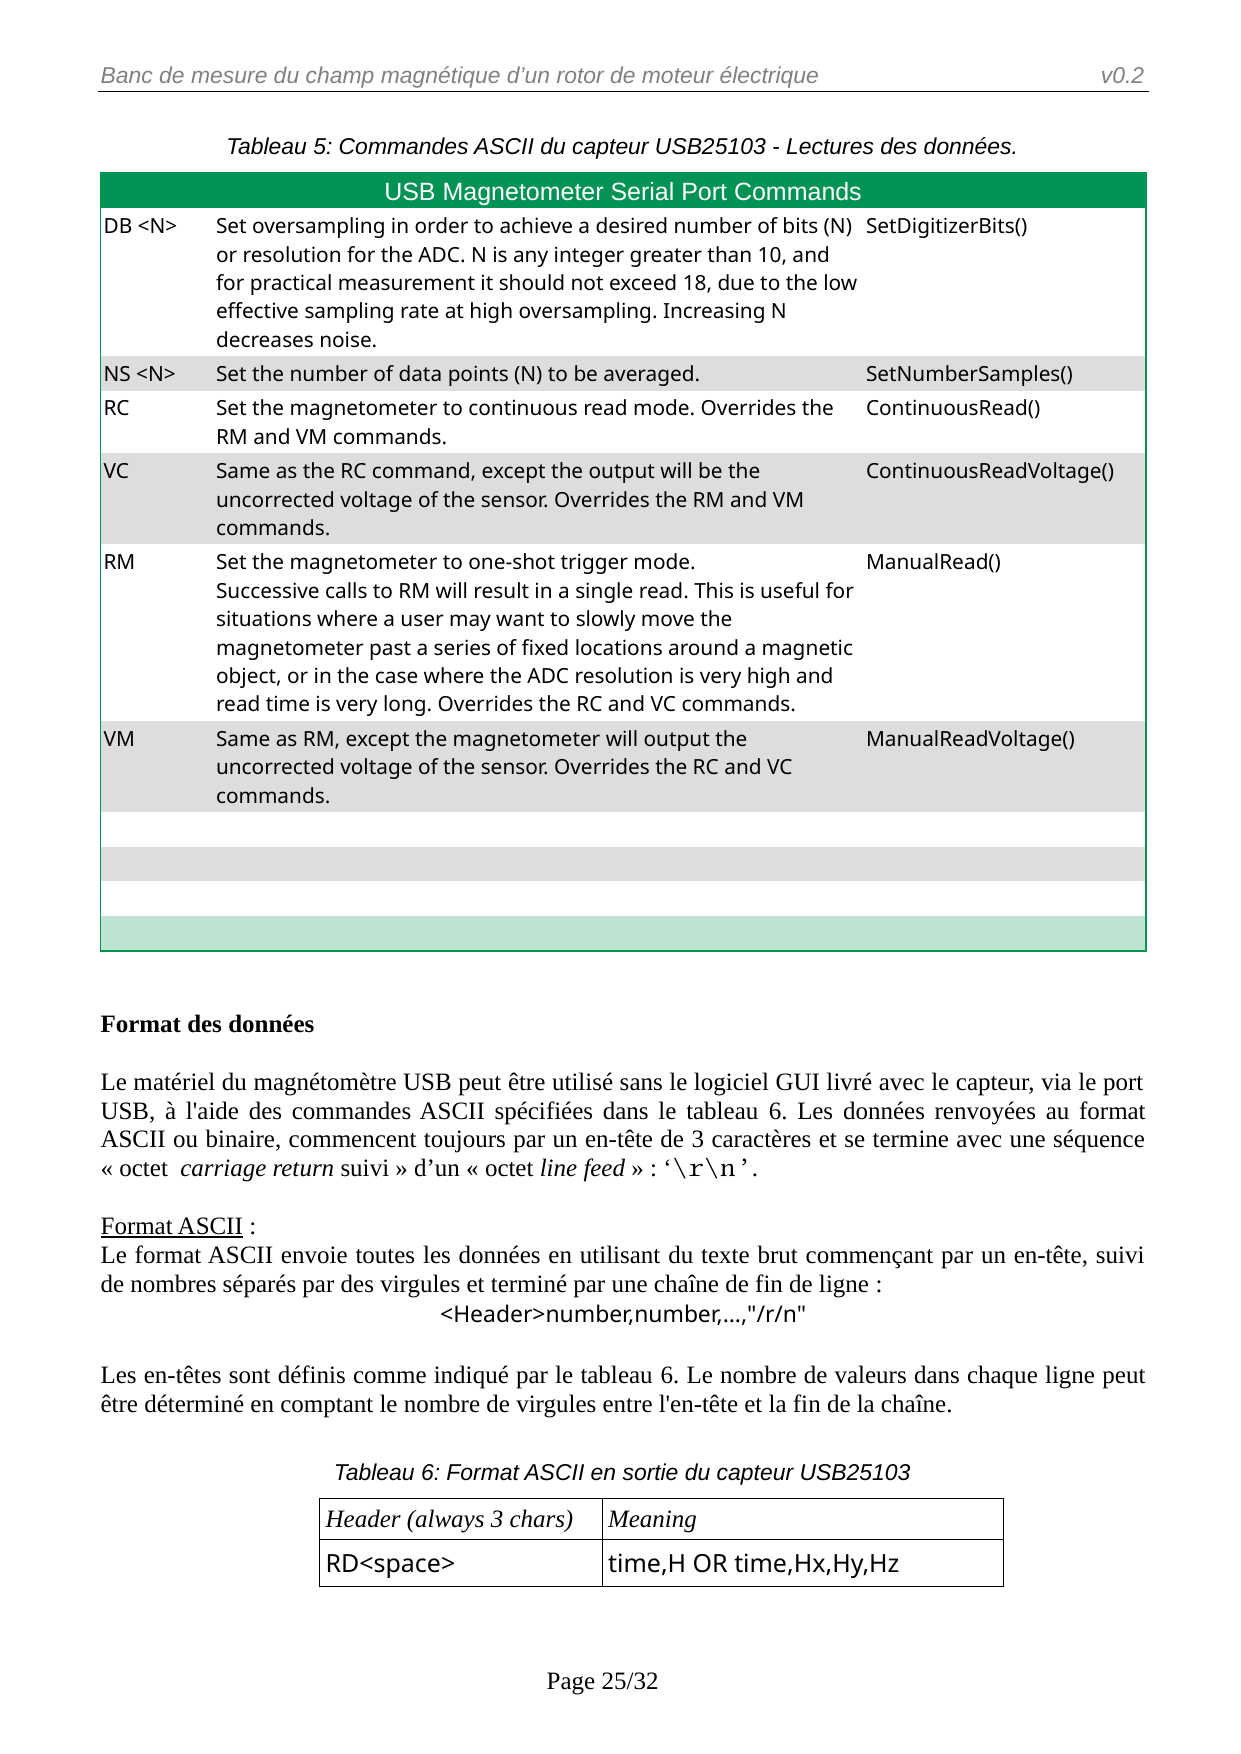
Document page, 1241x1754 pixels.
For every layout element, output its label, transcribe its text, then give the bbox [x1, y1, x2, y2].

table_cell NS <N> [101, 356, 213, 391]
table_cell [863, 847, 1145, 881]
table_cell Same as RM, except the magnetometer will output the uncorrected voltage of the sensor. Overrides the RC and VC commands. [213, 721, 863, 812]
table_cell [213, 847, 863, 881]
table_cell [101, 847, 213, 881]
table_cell VM [101, 721, 213, 812]
table_cell [101, 812, 213, 847]
table_cell ContinuousRead() [863, 391, 1145, 453]
text Format ASCII : [100, 1211, 1146, 1240]
table_cell time,H OR time,Hx,Hy,Hz [603, 1540, 1003, 1586]
text Tableau 6: Format ASCII en sortie du capteur USB25103 [100, 1459, 1146, 1485]
table_cell SetNumberSamples() [863, 356, 1145, 391]
table_cell Set the magnetometer to one-shot trigger mode. Successive calls to RM will result in a single read. This is useful for situations where a user may want to slowly move the magnetometer past a series of fixed locations around a magnetic object, or in the case where the ADC resolution is very high and read time is very long. Overrides the RC and VC commands. [213, 545, 863, 721]
table_cell [101, 881, 213, 916]
table_cell ContinuousReadVoltage() [863, 453, 1145, 544]
table_cell SetDigitizerBits() [863, 208, 1145, 356]
table_cell Set oversampling in order to achieve a desired number of bits (N) or resolution for the ADC. N is any integer greater than 10, and for practical measurement it should not exceed 18, due to the low effective sampling rate at high oversampling. Increasing N decreases noise. [213, 208, 863, 356]
table_header Header (always 3 chars) [320, 1499, 602, 1539]
table_cell ManualRead() [863, 545, 1145, 721]
table_cell [863, 916, 1145, 950]
text <Header>number,number,…,"/r/n" [100, 1298, 1146, 1360]
table_cell [213, 812, 863, 847]
table_cell RM [101, 545, 213, 721]
text Le format ASCII envoie toutes les données en utilisant du texte brut commençant par un en-tête, suivi de nombres séparés par des virgules et terminé par une chaîne de fin de ligne : [100, 1240, 1146, 1298]
table_cell [101, 916, 213, 950]
text Format des données [100, 1009, 1146, 1038]
table_cell [213, 881, 863, 916]
table_header USB Magnetometer Serial Port Commands [101, 174, 1145, 208]
table_cell [863, 881, 1145, 916]
table_header Meaning [603, 1499, 1003, 1539]
table_cell RD<space> [320, 1540, 602, 1586]
table_cell Same as the RC command, except the output will be the uncorrected voltage of the sensor. Overrides the RM and VM commands. [213, 453, 863, 544]
table_cell VC [101, 453, 213, 544]
table_cell [863, 812, 1145, 847]
text Le matériel du magnétomètre USB peut être utilisé sans le logiciel GUI livré avec le capteur, via le port USB, à l'aide des commandes ASCII spécifiées dans le tableau 6. Les données renvoyées au format ASCII ou binaire, commencent toujours par un en-tête de 3 caractères et se termine avec une séquence « octet carriage return suivi » d’un « octet line feed » : ‘\r\n’. [100, 1067, 1146, 1183]
text Les en-têtes sont définis comme indiqué par le tableau 6. Le nombre de valeurs dans chaque ligne peut être déterminé en comptant le nombre de virgules entre l'en-tête et la fin de la chaîne. [100, 1360, 1146, 1418]
table_cell RC [101, 391, 213, 453]
table_cell ManualReadVoltage() [863, 721, 1145, 812]
text Tableau 5: Commandes ASCII du capteur USB25103 - Lectures des données. [100, 133, 1146, 160]
table_cell [213, 916, 863, 950]
table_cell Set the number of data points (N) to be averaged. [213, 356, 863, 391]
table_cell Set the magnetometer to continuous read mode. Overrides the RM and VM commands. [213, 391, 863, 453]
table_cell DB <N> [101, 208, 213, 356]
